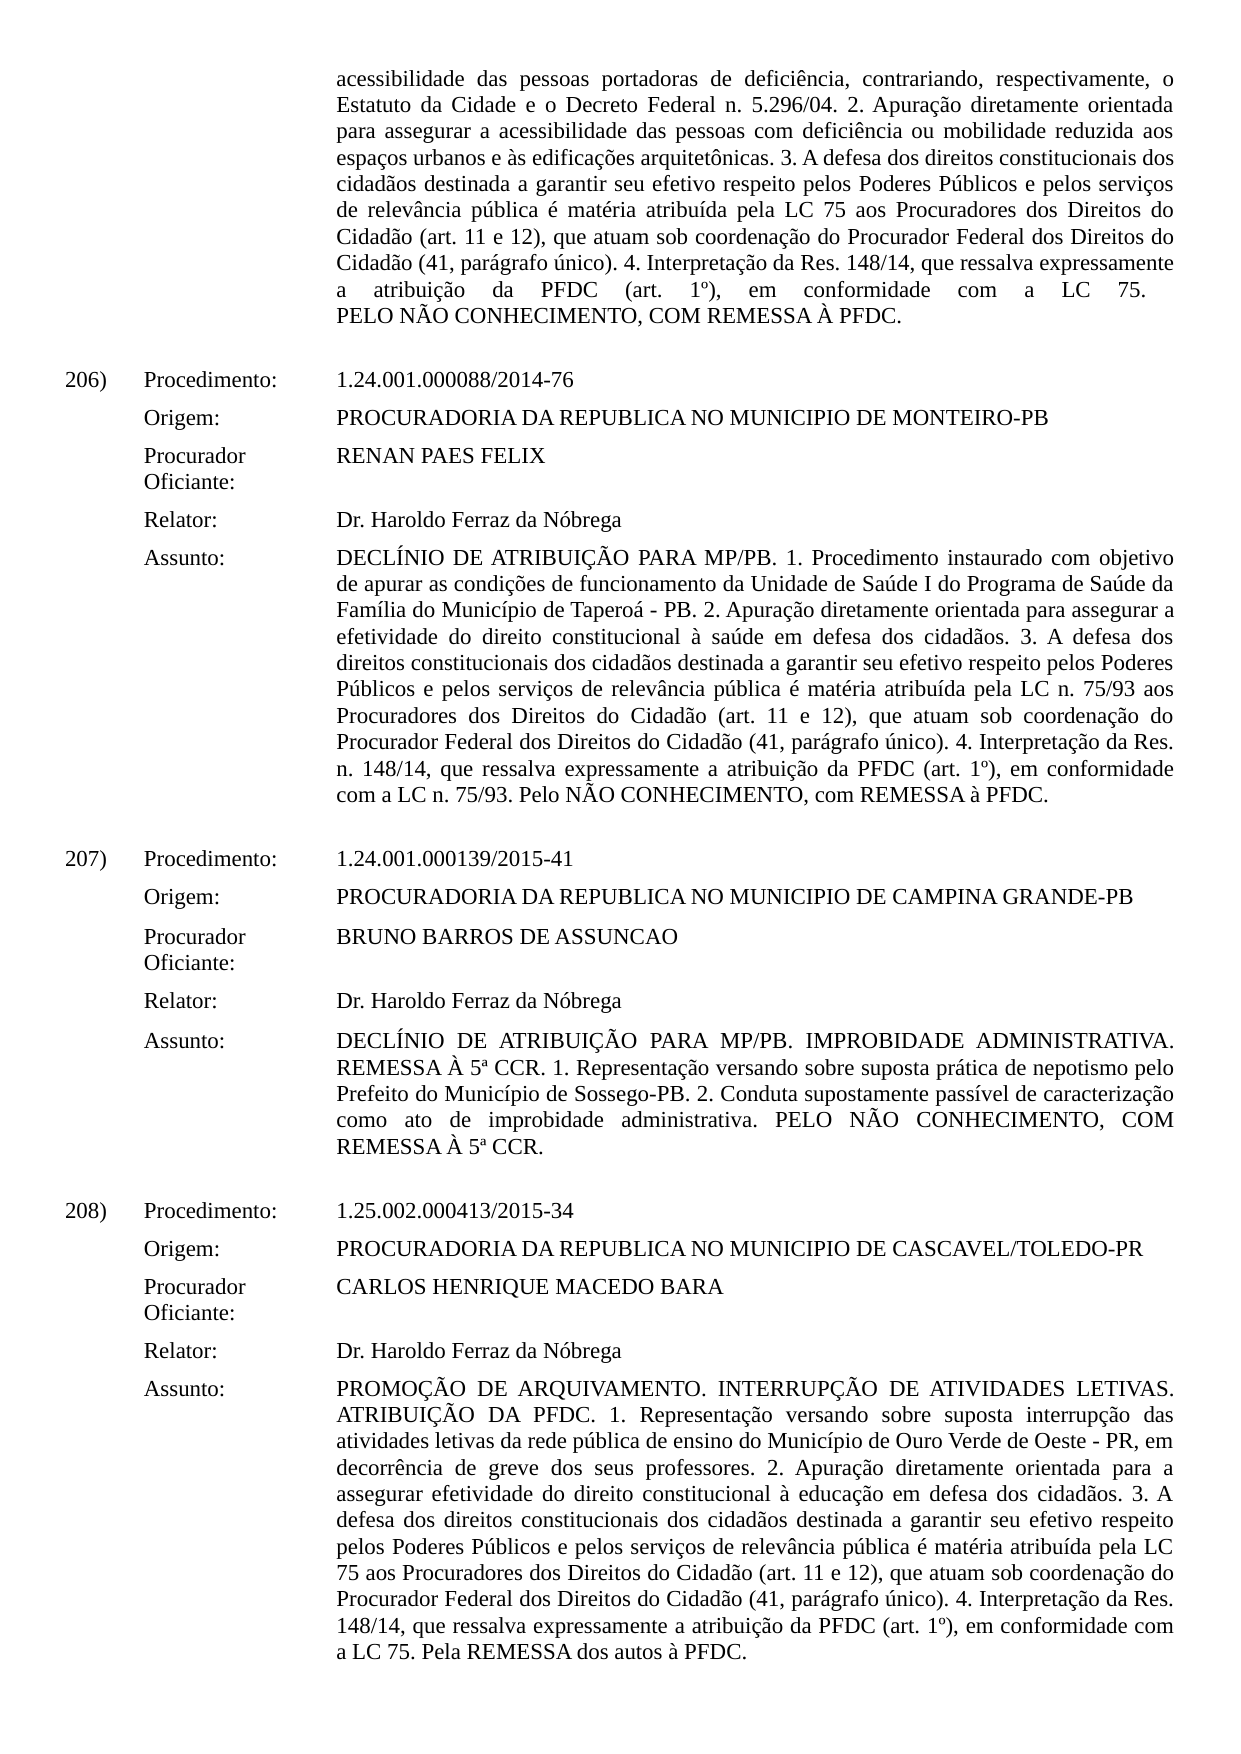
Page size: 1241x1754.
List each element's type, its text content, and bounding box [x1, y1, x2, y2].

table_cell [59, 918, 138, 982]
table_cell [59, 1267, 138, 1331]
table_cell DECLÍNIO DE ATRIBUIÇÃO PARA MP/PB. 1. Procedimento instaurado com objetivo de apurar as condições de funcionamento da Unidade de Saúde I do Programa de Saúde da Família do Município de Taperoá - PB. 2. Apuração diretamente orientada para assegurar a efetividade do direito constitucional à saúde em defesa dos cidadãos. 3. A defesa dos direitos constitucionais dos cidadãos destinada a garantir seu efetivo respeito pelos Poderes Públicos e pelos serviços de relevância pública é matéria atribuída pela LC n. 75/93 aos Procuradores dos Direitos do Cidadão (art. 11 e 12), que atuam sob coordenação do Procurador Federal dos Direitos do Cidadão (41, parágrafo único). 4. Interpretação da Res. n. 148/14, que ressalva expressamente a atribuição da PFDC (art. 1º), em conformidade com a LC n. 75/93. Pelo NÃO CONHECIMENTO, com REMESSA à PFDC. [330, 538, 1181, 813]
table_cell [59, 538, 138, 813]
table_cell Relator: [138, 982, 330, 1022]
table_cell PROCURADORIA DA REPUBLICA NO MUNICIPIO DE CASCAVEL/TOLEDO-PR [330, 1229, 1181, 1267]
table_cell acessibilidade das pessoas portadoras de deficiência, contrariando, respectivamente, o Estatuto da Cidade e o Decreto Federal n. 5.296/04. 2. Apuração diretamente orientada para assegurar a acessibilidade das pessoas com deficiência ou mobilidade reduzida aos espaços urbanos e às edificações arquitetônicas. 3. A defesa dos direitos constitucionais dos cidadãos destinada a garantir seu efetivo respeito pelos Poderes Públicos e pelos serviços de relevância pública é matéria atribuída pela LC 75 aos Procuradores dos Direitos do Cidadão (art. 11 e 12), que atuam sob coordenação do Procurador Federal dos Direitos do Cidadão (41, parágrafo único). 4. Interpretação da Res. 148/14, que ressalva expressamente a atribuição da PFDC (art. 1º), em conformidade com a LC 75. PELO NÃO CONHECIMENTO, COM REMESSA À PFDC. [330, 59, 1181, 334]
table_header Procedimento: [138, 839, 330, 877]
table_cell Origem: [138, 1229, 330, 1267]
table_cell DECLÍNIO DE ATRIBUIÇÃO PARA MP/PB. IMPROBIDADE ADMINISTRATIVA. REMESSA À 5ª CCR. 1. Representação versando sobre suposta prática de nepotismo pelo Prefeito do Município de Sossego-PB. 2. Conduta supostamente passível de caracterização como ato de improbidade administrativa. PELO NÃO CONHECIMENTO, COM REMESSA À 5ª CCR. [330, 1022, 1181, 1165]
table_cell [59, 877, 138, 917]
table_header [59, 1191, 138, 1229]
table_cell [138, 59, 330, 334]
table_cell [59, 982, 138, 1022]
table_cell [59, 59, 138, 334]
table_header Procedimento: [138, 360, 330, 398]
table_cell Assunto: [138, 1022, 330, 1165]
table_cell Origem: [138, 877, 330, 917]
table_cell CARLOS HENRIQUE MACEDO BARA [330, 1267, 1181, 1331]
table_cell Assunto: [138, 1369, 330, 1670]
table_cell [59, 1369, 138, 1670]
table_cell Procurador Oficiante: [138, 918, 330, 982]
table_header 1.24.001.000088/2014-76 [330, 360, 1181, 398]
table_cell [59, 436, 138, 500]
table_cell BRUNO BARROS DE ASSUNCAO [330, 918, 1181, 982]
table_header 1.25.002.000413/2015-34 [330, 1191, 1181, 1229]
table_header 1.24.001.000139/2015-41 [330, 839, 1181, 877]
table_cell Dr. Haroldo Ferraz da Nóbrega [330, 1331, 1181, 1369]
table_cell [59, 398, 138, 436]
table_cell [59, 1331, 138, 1369]
table_cell PROMOÇÃO DE ARQUIVAMENTO. INTERRUPÇÃO DE ATIVIDADES LETIVAS. ATRIBUIÇÃO DA PFDC. 1. Representação versando sobre suposta interrupção das atividades letivas da rede pública de ensino do Município de Ouro Verde de Oeste - PR, em decorrência de greve dos seus professores. 2. Apuração diretamente orientada para a assegurar efetividade do direito constitucional à educação em defesa dos cidadãos. 3. A defesa dos direitos constitucionais dos cidadãos destinada a garantir seu efetivo respeito pelos Poderes Públicos e pelos serviços de relevância pública é matéria atribuída pela LC 75 aos Procuradores dos Direitos do Cidadão (art. 11 e 12), que atuam sob coordenação do Procurador Federal dos Direitos do Cidadão (41, parágrafo único). 4. Interpretação da Res. 148/14, que ressalva expressamente a atribuição da PFDC (art. 1º), em conformidade com a LC 75. Pela REMESSA dos autos à PFDC. [330, 1369, 1181, 1670]
table_cell Procurador Oficiante: [138, 1267, 330, 1331]
table_cell Origem: [138, 398, 330, 436]
table_header [59, 839, 138, 877]
table_cell RENAN PAES FELIX [330, 436, 1181, 500]
table_cell Dr. Haroldo Ferraz da Nóbrega [330, 500, 1181, 538]
table_cell [59, 1229, 138, 1267]
table_cell Relator: [138, 1331, 330, 1369]
table_header Procedimento: [138, 1191, 330, 1229]
table_cell Assunto: [138, 538, 330, 813]
table_cell [59, 1022, 138, 1165]
table_cell Procurador Oficiante: [138, 436, 330, 500]
table_cell PROCURADORIA DA REPUBLICA NO MUNICIPIO DE MONTEIRO-PB [330, 398, 1181, 436]
table_header [59, 360, 138, 398]
table_cell [59, 500, 138, 538]
table_cell Dr. Haroldo Ferraz da Nóbrega [330, 982, 1181, 1022]
table_cell Relator: [138, 500, 330, 538]
table_cell PROCURADORIA DA REPUBLICA NO MUNICIPIO DE CAMPINA GRANDE-PB [330, 877, 1181, 917]
